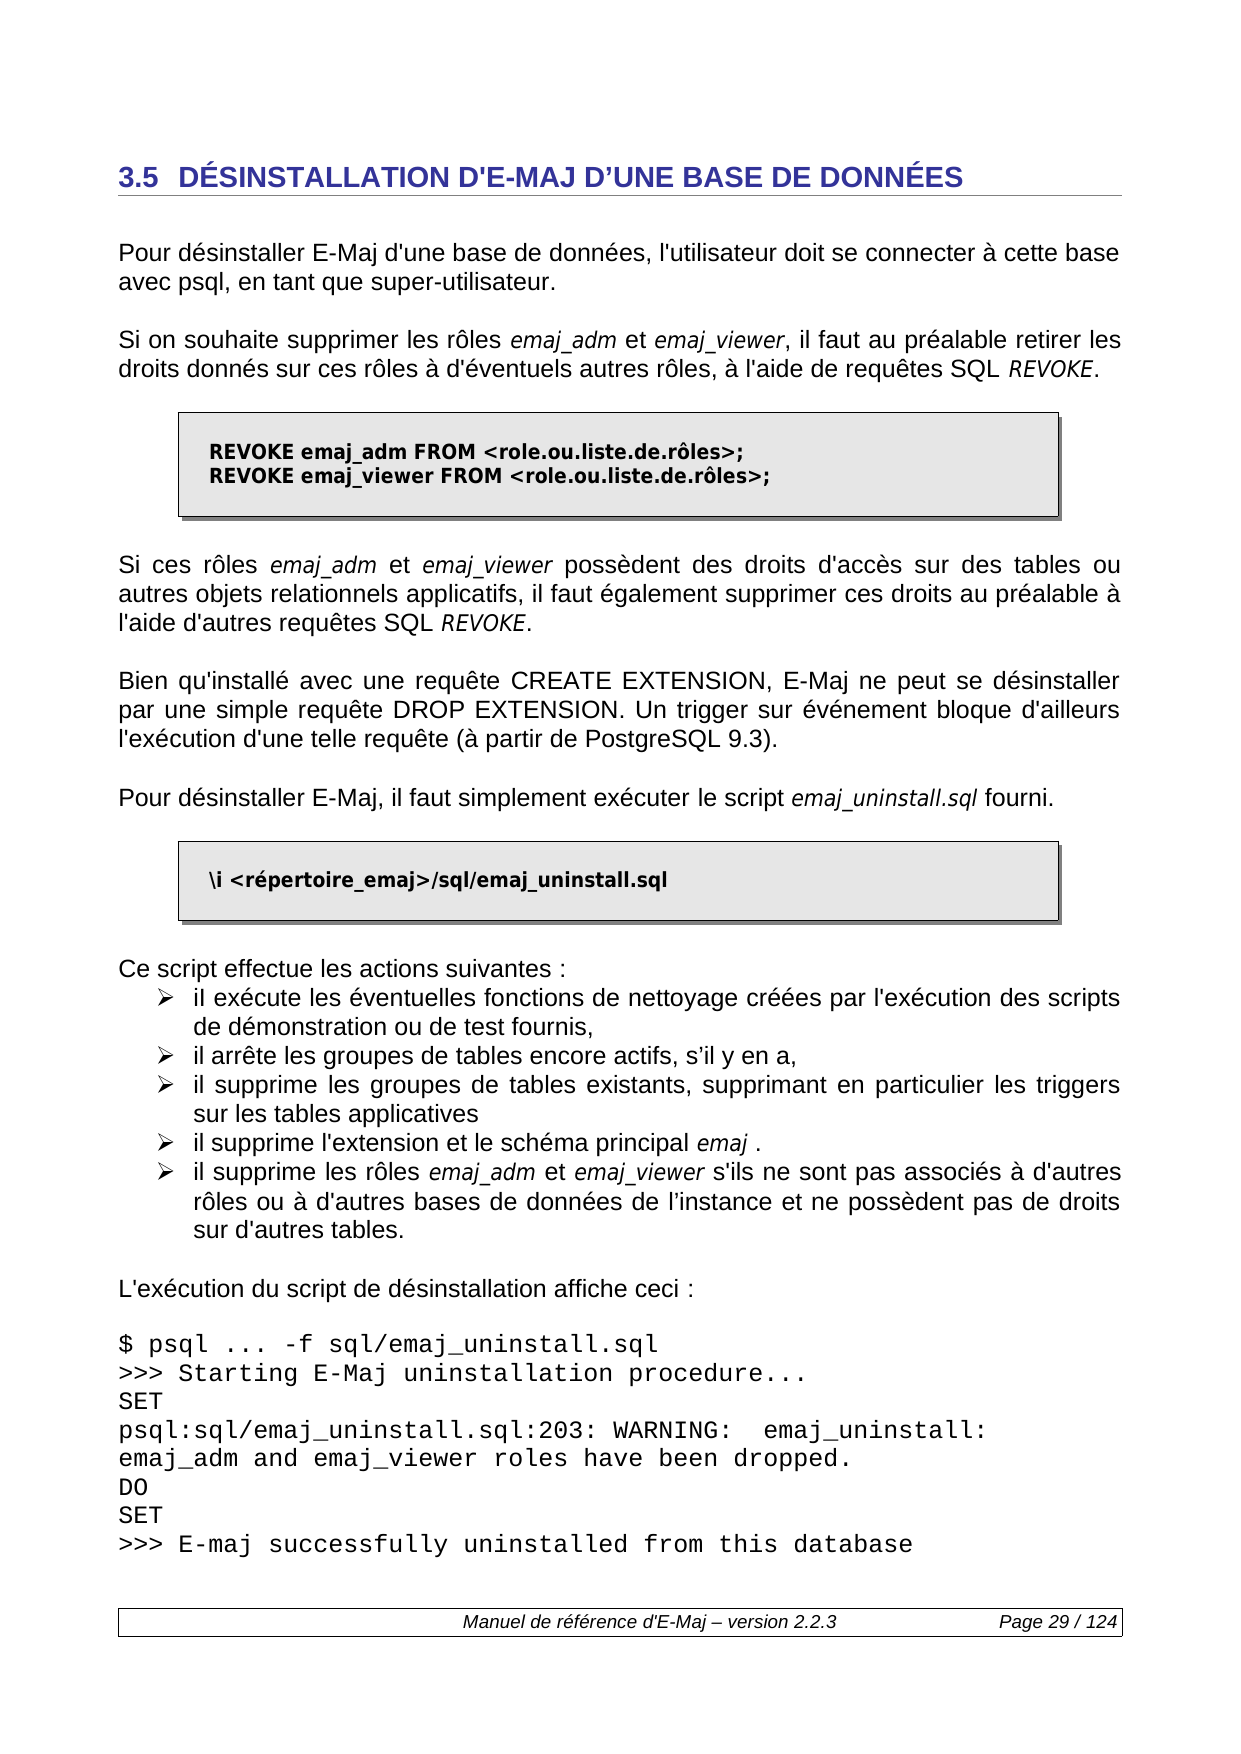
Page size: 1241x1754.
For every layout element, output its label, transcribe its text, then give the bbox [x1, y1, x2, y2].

list il supprime les groupes de tables existants, supprimant en particulier les triggers sur les tables applicatives [156, 1070, 1122, 1128]
text $ psql ... -f sql/emaj_uninstall.sql [118, 1332, 1122, 1360]
text Pour désinstaller E-Maj d'une base de données, l'utilisateur doit se connecter à cette base avec psql, en tant que super-utilisateur. [118, 238, 1122, 296]
text Si ces rôles emaj_adm et emaj_viewer possèdent des droits d'accès sur des tables ou autres objets relationnels applicatifs, il faut également supprimer ces droits au préalable à l'aide d'autres requêtes SQL REVOKE. [118, 550, 1122, 637]
text Ce script effectue les actions suivantes : [118, 954, 1122, 983]
text REVOKE emaj_viewer FROM <role.ou.liste.de.rôles>; [179, 461, 1058, 486]
text L'exécution du script de désinstallation affiche ceci : [118, 1273, 1122, 1303]
text >>> E-maj successfully uninstalled from this database [118, 1531, 1122, 1560]
text DO [118, 1474, 1122, 1503]
list il supprime les rôles emaj_adm et emaj_viewer s'ils ne sont pas associés à d'autres rôles ou à d'autres bases de données de l’instance et ne possèdent pas de droits sur d'autres tables. [156, 1157, 1122, 1244]
text REVOKE emaj_adm FROM <role.ou.liste.de.rôles>; [179, 437, 1058, 461]
list iI exécute les éventuelles fonctions de nettoyage créées par l'exécution des scripts de démonstration ou de test fournis, [156, 983, 1122, 1041]
text SET [118, 1503, 1122, 1531]
list il supprime l'extension et le schéma principal emaj . [156, 1128, 1122, 1157]
text Pour désinstaller E-Maj, il faut simplement exécuter le script emaj_uninstall.sql fourni. [118, 782, 1122, 812]
text psql:sql/emaj_uninstall.sql:203: WARNING: emaj_uninstall: emaj_adm and emaj_viewer roles have been dropped. [118, 1417, 1122, 1474]
text \i <répertoire_emaj>/sql/emaj_uninstall.sql [179, 865, 1058, 889]
text >>> Starting E-Maj uninstallation procedure... [118, 1360, 1122, 1389]
text Si on souhaite supprimer les rôles emaj_adm et emaj_viewer, il faut au préalable retirer les droits donnés sur ces rôles à d'éventuels autres rôles, à l'aide de requêtes SQL REVOKE. [118, 325, 1122, 383]
subtitle Désinstallation d'E-Maj d’une base de données [118, 160, 1122, 195]
list il arrête les groupes de tables encore actifs, s’il y en a, [156, 1041, 1122, 1070]
text SET [118, 1389, 1122, 1417]
text Bien qu'installé avec une requête CREATE EXTENSION, E-Maj ne peut se désinstaller par une simple requête DROP EXTENSION. Un trigger sur événement bloque d'ailleurs l'exécution d'une telle requête (à partir de PostgreSQL 9.3). [118, 666, 1122, 753]
